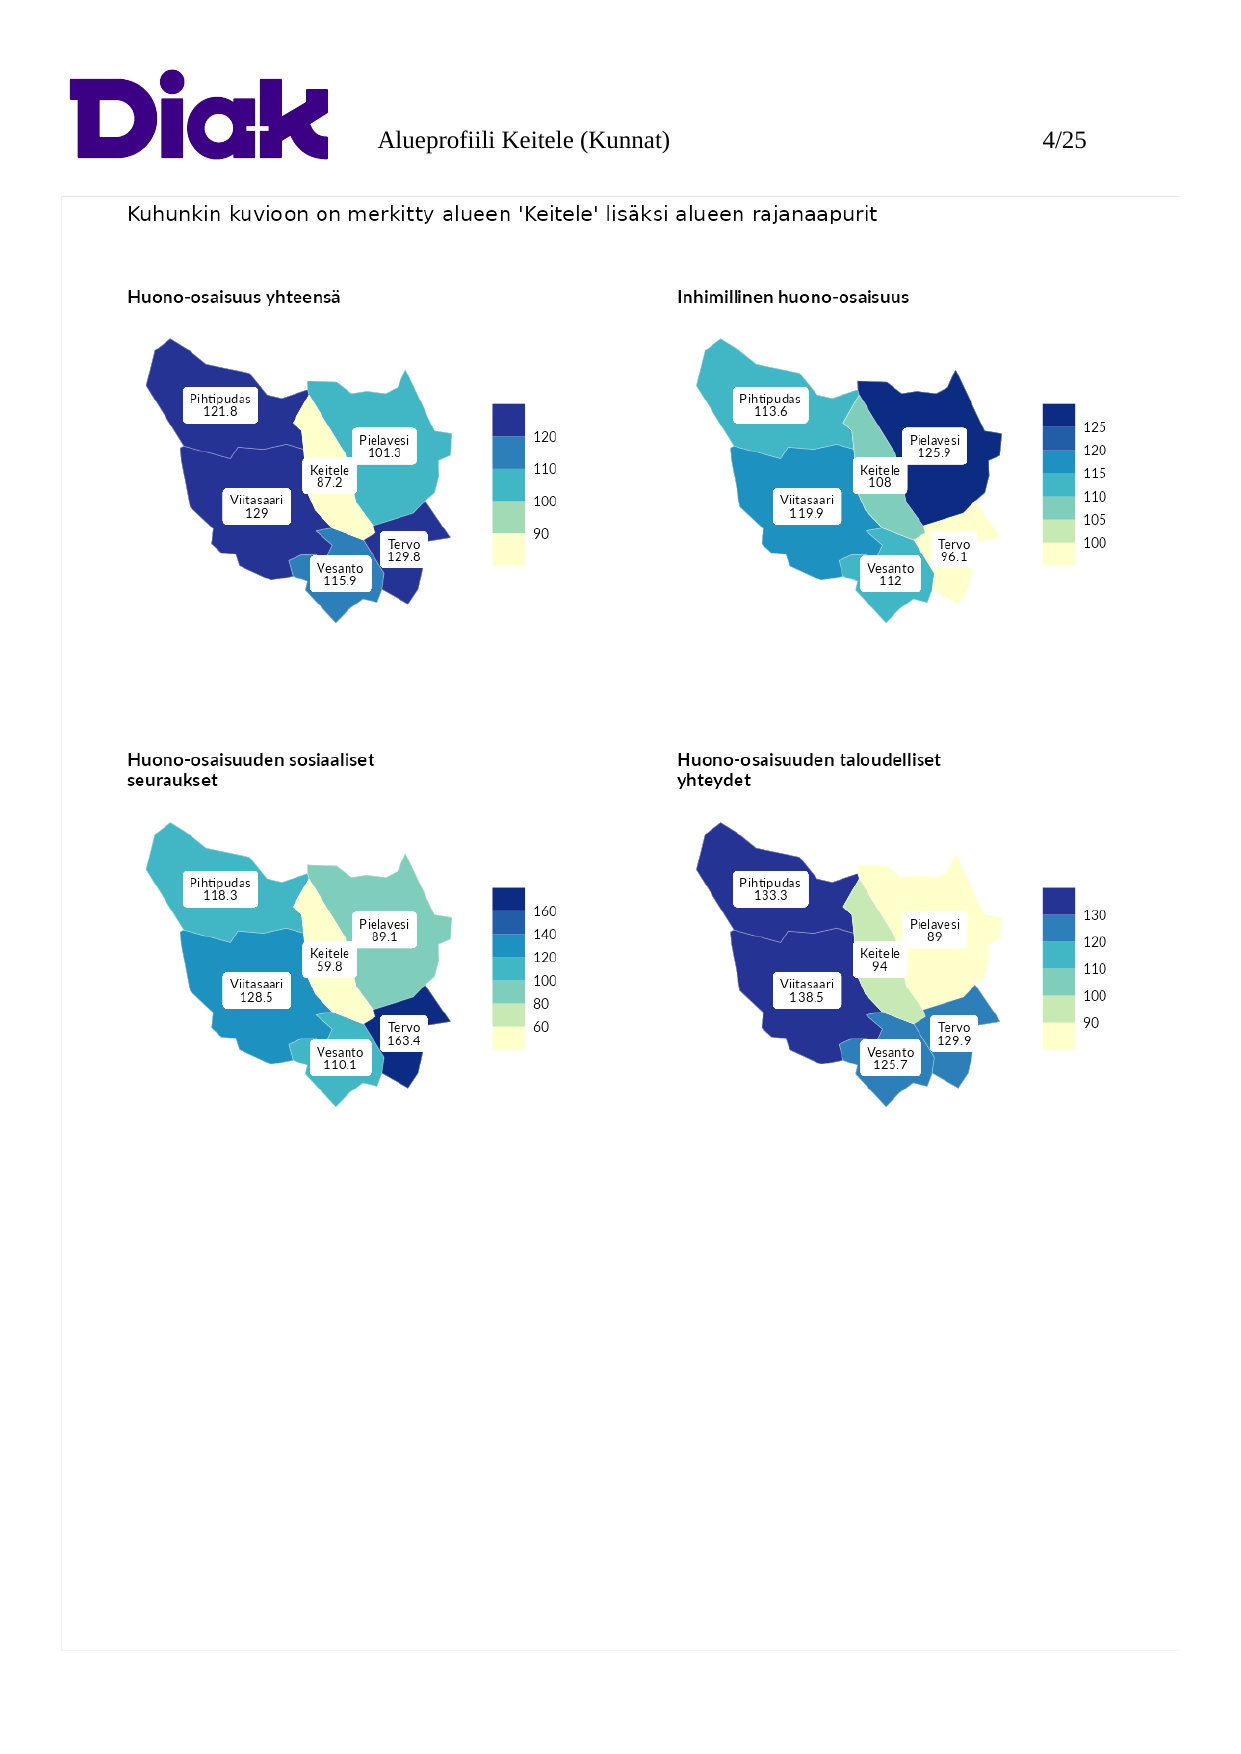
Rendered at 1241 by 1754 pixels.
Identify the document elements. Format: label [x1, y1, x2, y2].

picture [61, 196, 1179, 1651]
